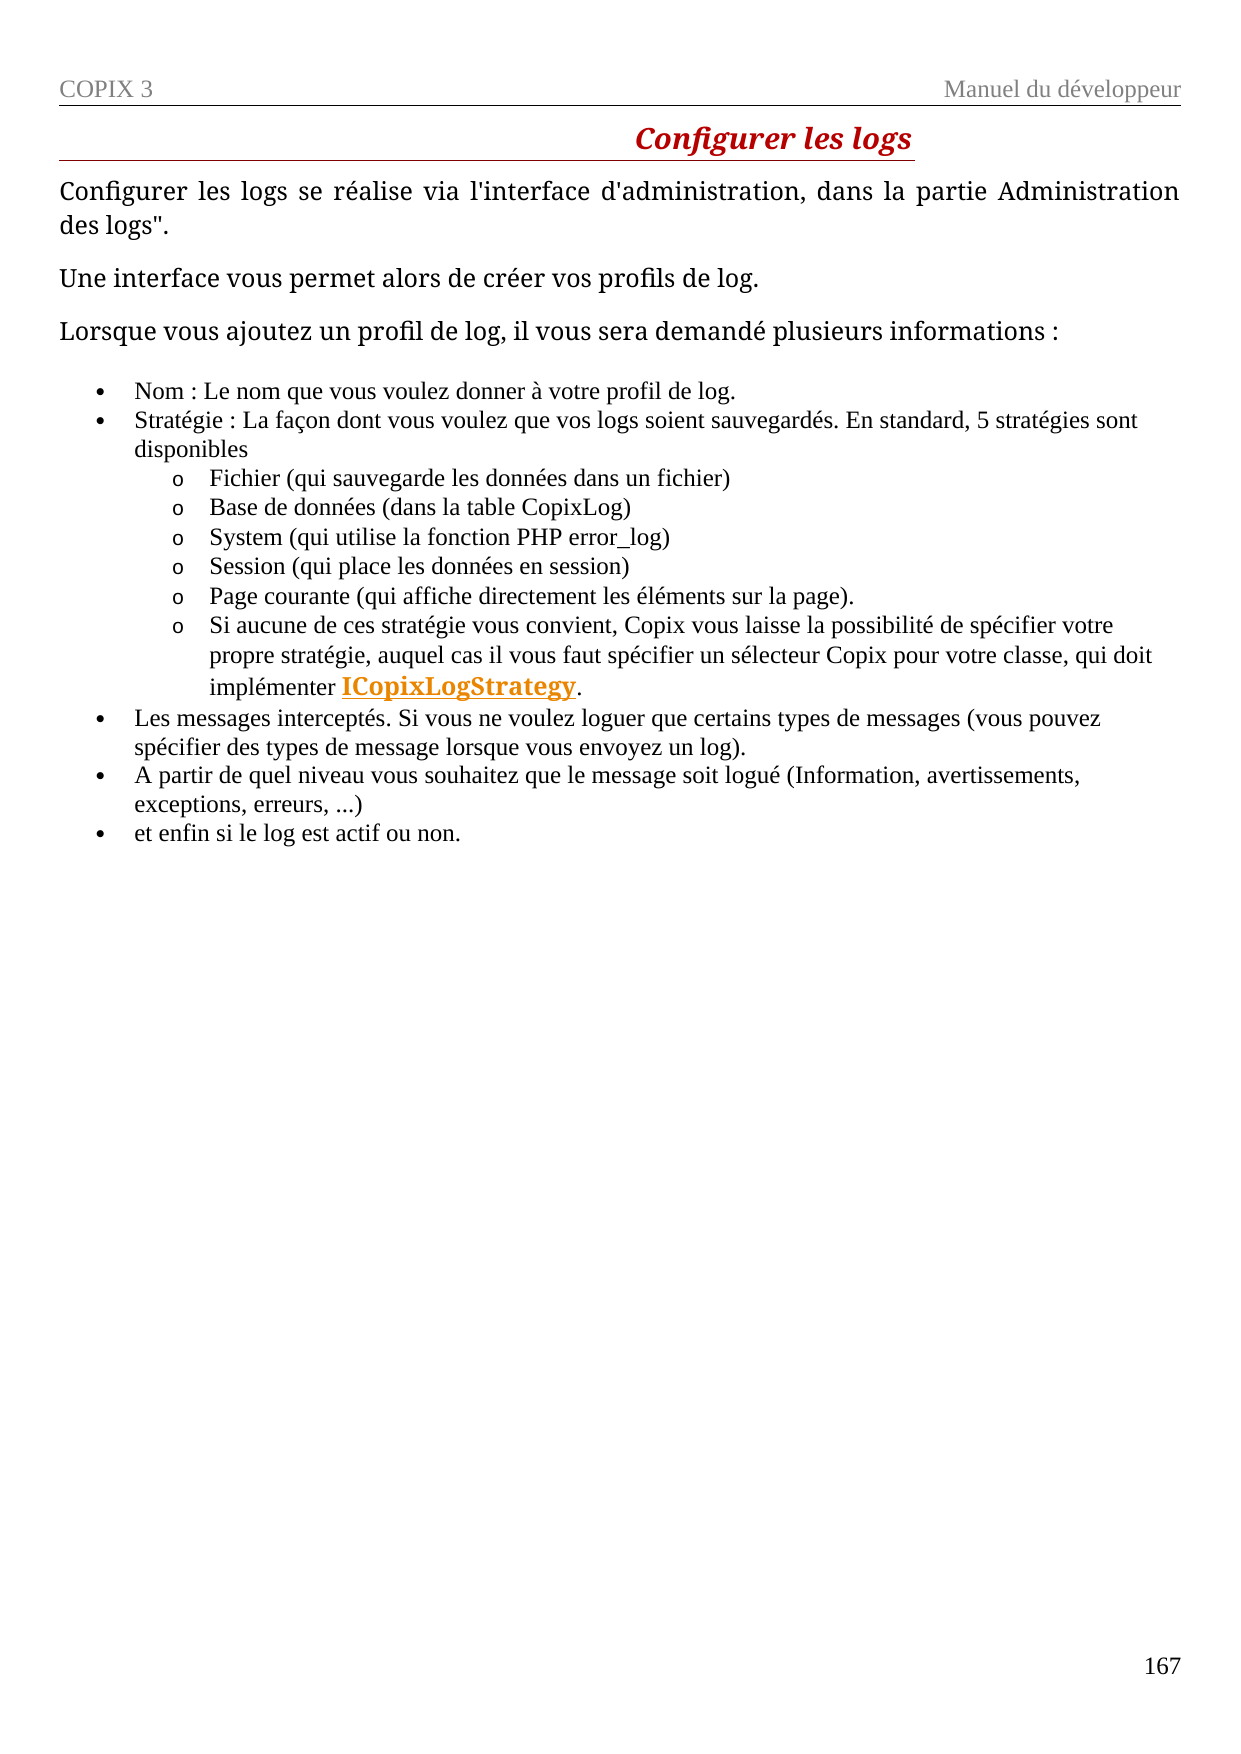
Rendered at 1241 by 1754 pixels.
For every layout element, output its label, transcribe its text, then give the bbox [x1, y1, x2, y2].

text Une interface vous permet alors de créer vos profils de log. [59, 260, 1181, 294]
list et enfin si le log est actif ou non. [97, 818, 1181, 847]
text Lorsque vous ajoutez un profil de log, il vous sera demandé plusieurs informations : [59, 313, 1181, 347]
list Nom : Le nom que vous voulez donner à votre profil de log. [97, 376, 1181, 405]
list Page courante (qui affiche directement les éléments sur la page). [172, 581, 1181, 611]
list System (qui utilise la fonction PHP error_log) [172, 522, 1181, 551]
text Configurer les logs se réalise via l'interface d'administration, dans la partie Administration des logs". [59, 173, 1181, 242]
list Session (qui place les données en session) [172, 551, 1181, 581]
list Si aucune de ces stratégie vous convient, Copix vous laisse la possibilité de spécifier votre propre stratégie, auquel cas il vous faut spécifier un sélecteur Copix pour votre classe, qui doit implémenter ICopixLogStrategy. [172, 611, 1181, 703]
list A partir de quel niveau vous souhaitez que le message soit logué (Information, avertissements, exceptions, erreurs, ...) [97, 760, 1181, 818]
subtitle Configurer les logs [59, 118, 915, 160]
list Les messages interceptés. Si vous ne voulez loguer que certains types de messages (vous pouvez spécifier des types de message lorsque vous envoyez un log). [97, 703, 1181, 760]
list Base de données (dans la table CopixLog) [172, 492, 1181, 522]
list Stratégie : La façon dont vous voulez que vos logs soient sauvegardés. En standard, 5 stratégies sont disponibles [97, 405, 1181, 463]
list Fichier (qui sauvegarde les données dans un fichier) [172, 463, 1181, 492]
